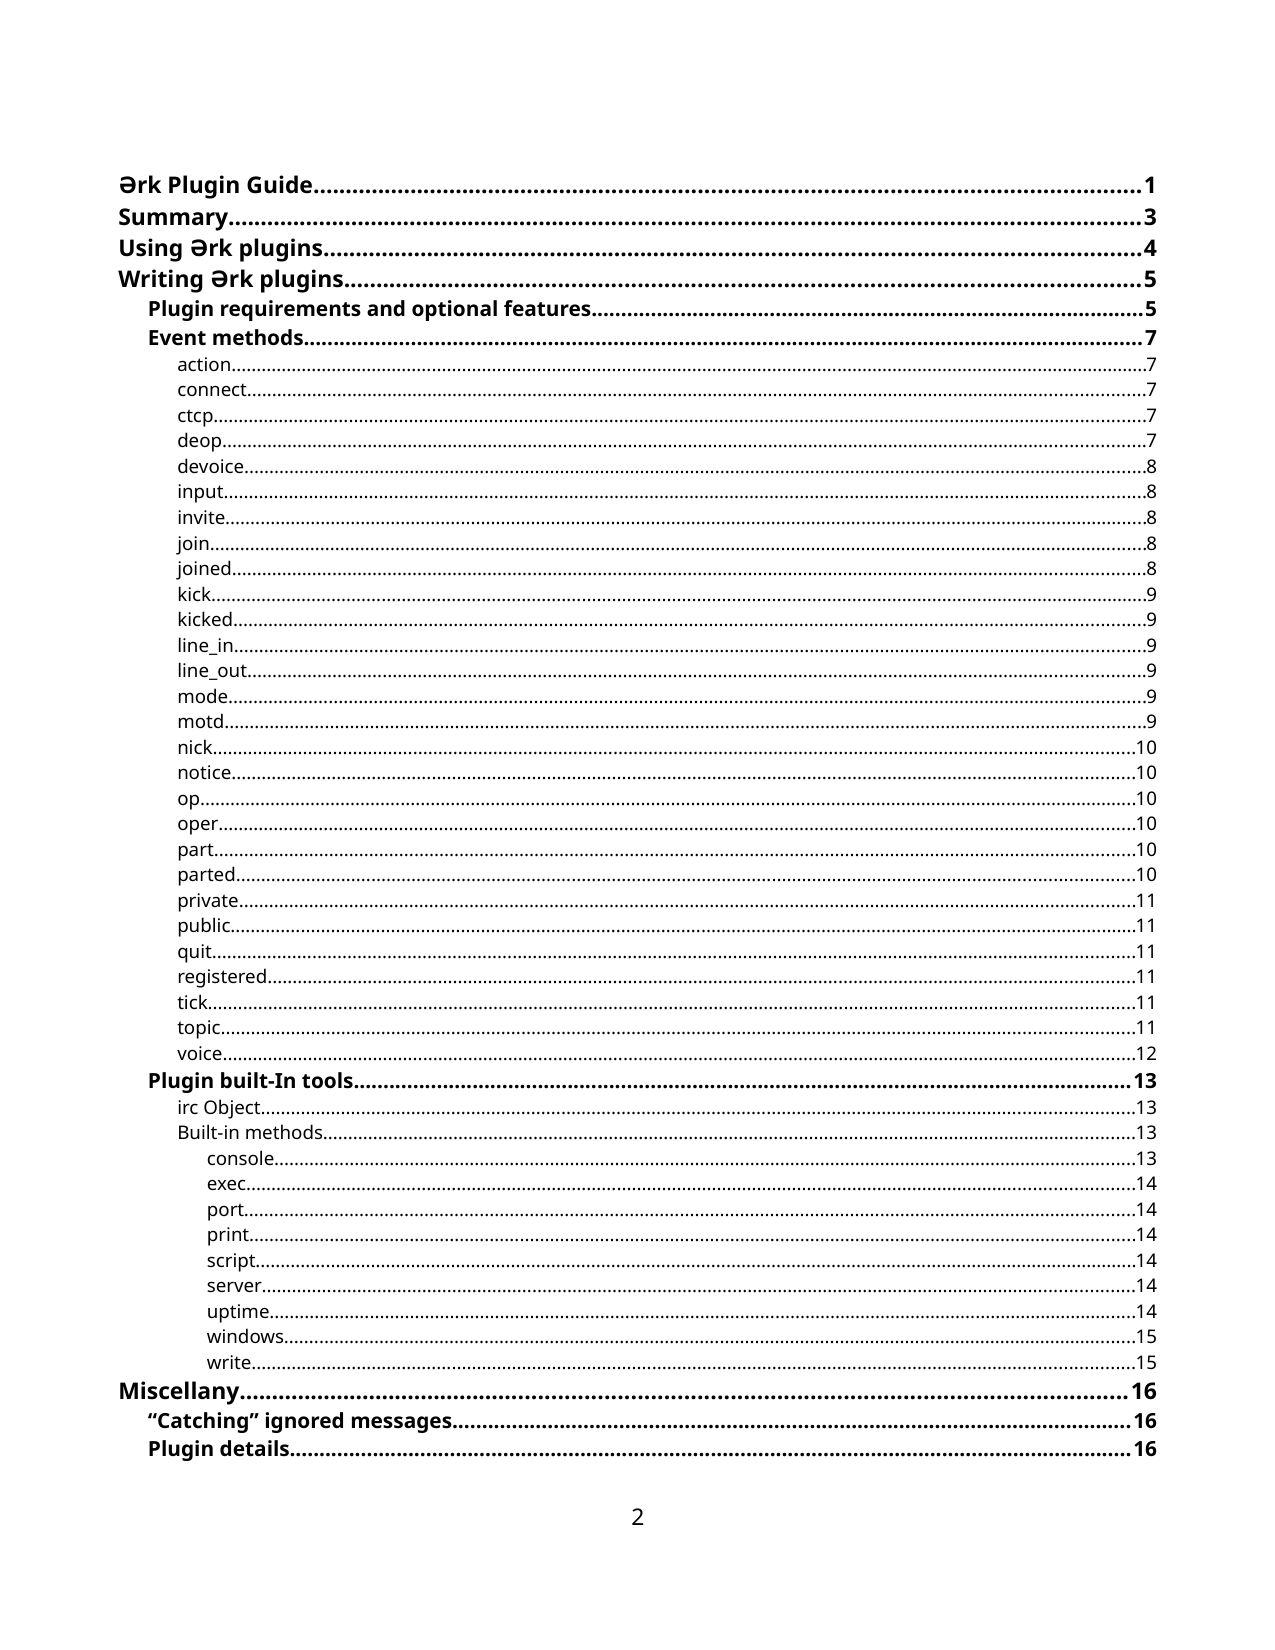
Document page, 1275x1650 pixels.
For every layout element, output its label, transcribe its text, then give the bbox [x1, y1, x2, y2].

text join 8 [177, 530, 1157, 555]
text private 11 [177, 887, 1157, 913]
text invite 8 [177, 504, 1157, 530]
text console 13 [207, 1145, 1157, 1171]
text Miscellany 16 [118, 1375, 1157, 1406]
text port 14 [207, 1196, 1157, 1222]
text Ərk Plugin Guide 1 [118, 169, 1157, 201]
text voice 12 [177, 1040, 1157, 1066]
text Event methods 7 [148, 323, 1157, 351]
text Plugin built-In tools 13 [148, 1066, 1157, 1094]
text server 14 [207, 1273, 1157, 1298]
text “Catching” ignored messages 16 [148, 1406, 1157, 1434]
text Built-in methods 13 [177, 1120, 1157, 1145]
text Summary 3 [118, 201, 1157, 232]
text op 10 [177, 785, 1157, 811]
text input 8 [177, 479, 1157, 504]
text registered 11 [177, 964, 1157, 989]
text line_out 9 [177, 657, 1157, 683]
text joined 8 [177, 555, 1157, 581]
text script 14 [207, 1247, 1157, 1273]
text devoice 8 [177, 453, 1157, 479]
text topic 11 [177, 1015, 1157, 1040]
text line_in 9 [177, 632, 1157, 657]
text Plugin details 16 [148, 1434, 1157, 1463]
text print 14 [207, 1222, 1157, 1247]
text tick 11 [177, 989, 1157, 1015]
text uptime 14 [207, 1298, 1157, 1324]
text Using Ərk plugins 4 [118, 232, 1157, 263]
text Writing Ərk plugins 5 [118, 263, 1157, 294]
text exec 14 [207, 1171, 1157, 1196]
text nick 10 [177, 734, 1157, 759]
text deop 7 [177, 428, 1157, 453]
text windows 15 [207, 1324, 1157, 1349]
text public 11 [177, 913, 1157, 938]
text kicked 9 [177, 606, 1157, 632]
text oper 10 [177, 811, 1157, 836]
text motd 9 [177, 708, 1157, 734]
text Plugin requirements and optional features 5 [148, 294, 1157, 323]
text write 15 [207, 1349, 1157, 1375]
text irc Object 13 [177, 1094, 1157, 1120]
text mode 9 [177, 683, 1157, 708]
text quit 11 [177, 938, 1157, 964]
text notice 10 [177, 759, 1157, 785]
text connect 7 [177, 377, 1157, 402]
text parted 10 [177, 862, 1157, 887]
text kick 9 [177, 581, 1157, 606]
text action 7 [177, 351, 1157, 377]
text ctcp 7 [177, 402, 1157, 428]
text part 10 [177, 836, 1157, 862]
